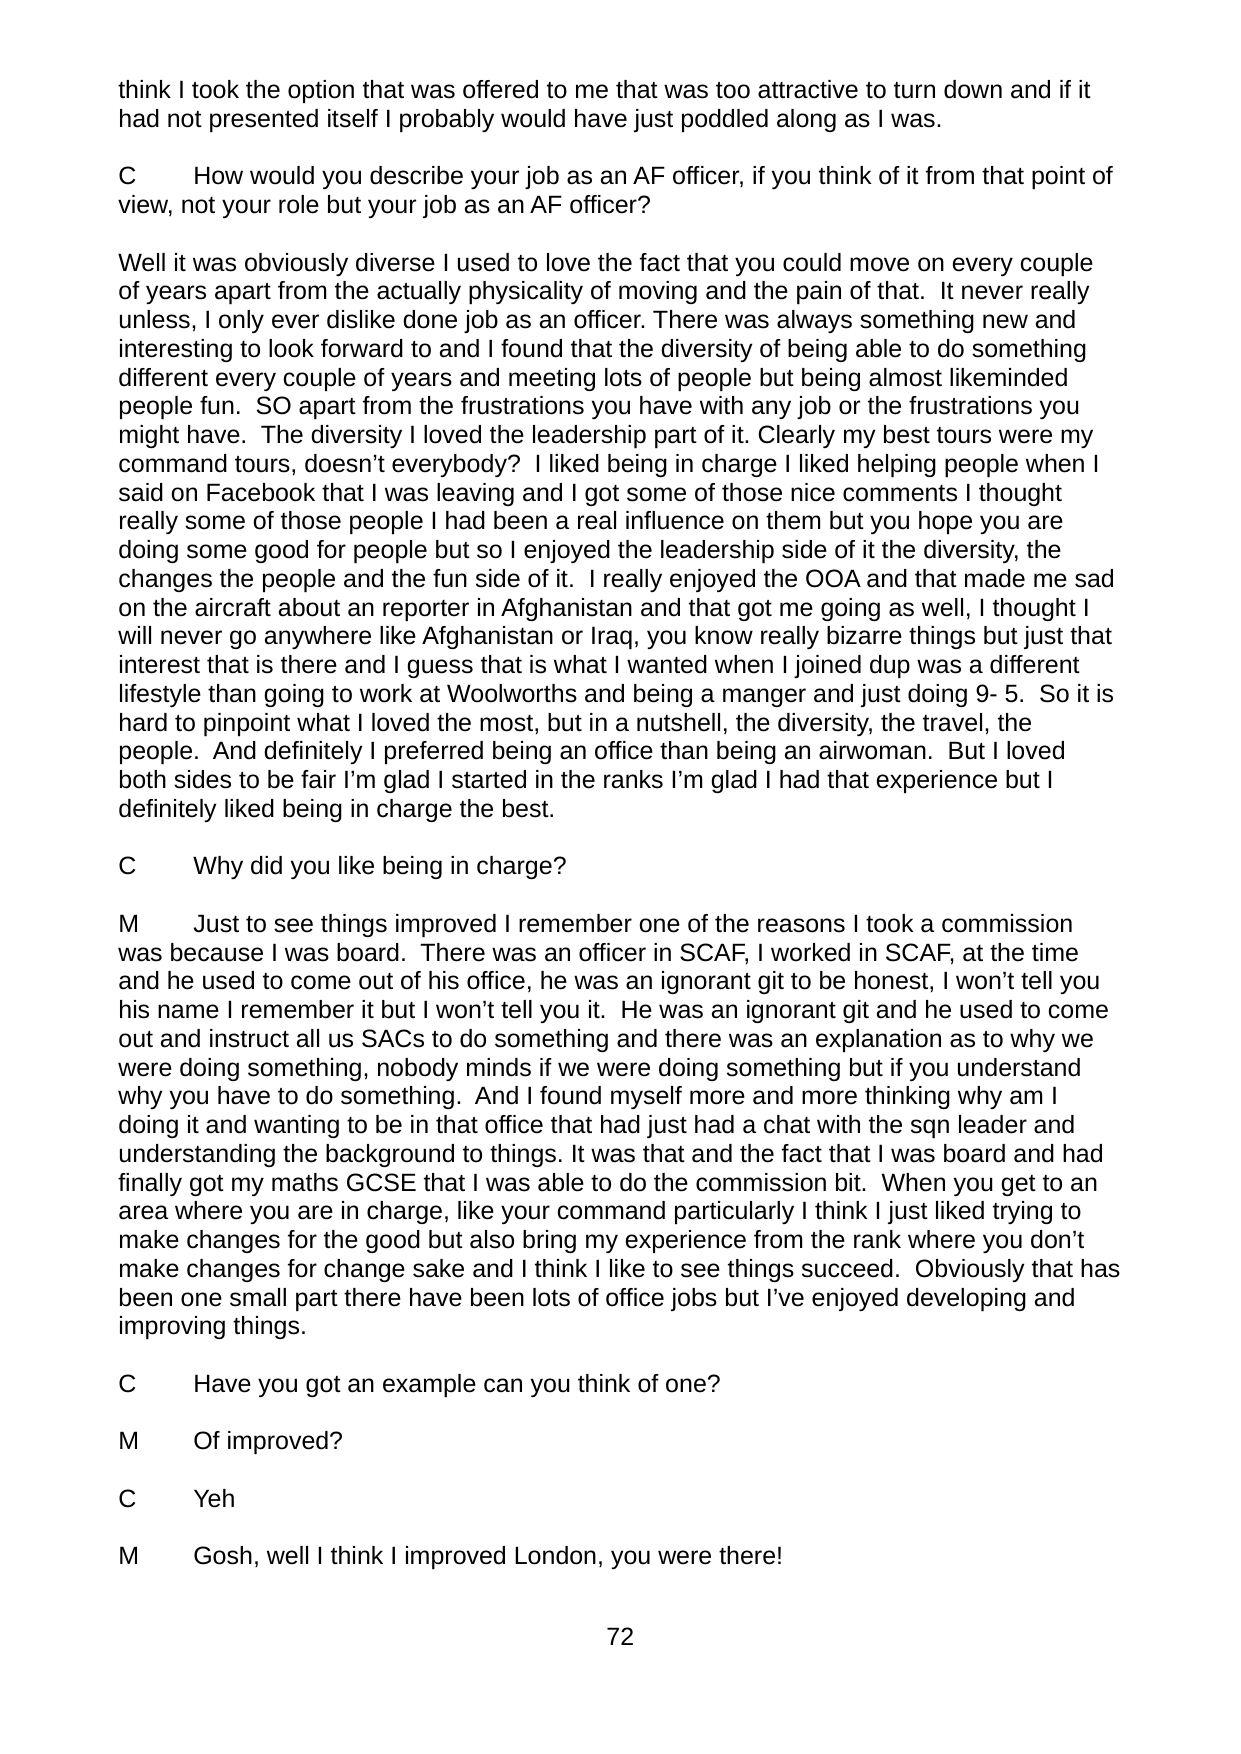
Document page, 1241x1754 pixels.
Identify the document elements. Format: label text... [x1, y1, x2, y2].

text M Gosh, well I think I improved London, you were there! [118, 1541, 1122, 1570]
text M Of improved? [118, 1426, 1122, 1455]
text M Just to see things improved I remember one of the reasons I took a commission was because I was board. There was an officer in SCAF, I worked in SCAF, at the time and he used to come out of his office, he was an ignorant git to be honest, I won’t tell you his name I remember it but I won’t tell you it. He was an ignorant git and he used to come out and instruct all us SACs to do something and there was an explanation as to why we were doing something, nobody minds if we were doing something but if you understand why you have to do something. And I found myself more and more thinking why am I doing it and wanting to be in that office that had just had a chat with the sqn leader and understanding the background to things. It was that and the fact that I was board and had finally got my maths GCSE that I was able to do the commission bit. When you get to an area where you are in charge, like your command particularly I think I just liked trying to make changes for the good but also bring my experience from the rank where you don’t make changes for change sake and I think I like to see things succeed. Obviously that has been one small part there have been lots of office jobs but I’ve enjoyed developing and improving things. [118, 909, 1122, 1340]
text think I took the option that was offered to me that was too attractive to turn down and if it had not presented itself I probably would have just poddled along as I was. [118, 75, 1122, 132]
text C Yeh [118, 1484, 1122, 1512]
text Well it was obviously diverse I used to love the fact that you could move on every couple of years apart from the actually physicality of moving and the pain of that. It never really unless, I only ever dislike done job as an officer. There was always something new and interesting to look forward to and I found that the diversity of being able to do something different every couple of years and meeting lots of people but being almost likeminded people fun. SO apart from the frustrations you have with any job or the frustrations you might have. The diversity I loved the leadership part of it. Clearly my best tours were my command tours, doesn’t everybody? I liked being in charge I liked helping people when I said on Facebook that I was leaving and I got some of those nice comments I thought really some of those people I had been a real influence on them but you hope you are doing some good for people but so I enjoyed the leadership side of it the diversity, the changes the people and the fun side of it. I really enjoyed the OOA and that made me sad on the aircraft about an reporter in Afghanistan and that got me going as well, I thought I will never go anywhere like Afghanistan or Iraq, you know really bizarre things but just that interest that is there and I guess that is what I wanted when I joined dup was a different lifestyle than going to work at Woolworths and being a manger and just doing 9- 5. So it is hard to pinpoint what I loved the most, but in a nutshell, the diversity, the travel, the people. And definitely I preferred being an office than being an airwoman. But I loved both sides to be fair I’m glad I started in the ranks I’m glad I had that experience but I definitely liked being in charge the best. [118, 247, 1122, 822]
text C Why did you like being in charge? [118, 851, 1122, 880]
text C How would you describe your job as an AF officer, if you think of it from that point of view, not your role but your job as an AF officer? [118, 161, 1122, 219]
text C Have you got an example can you think of one? [118, 1369, 1122, 1397]
